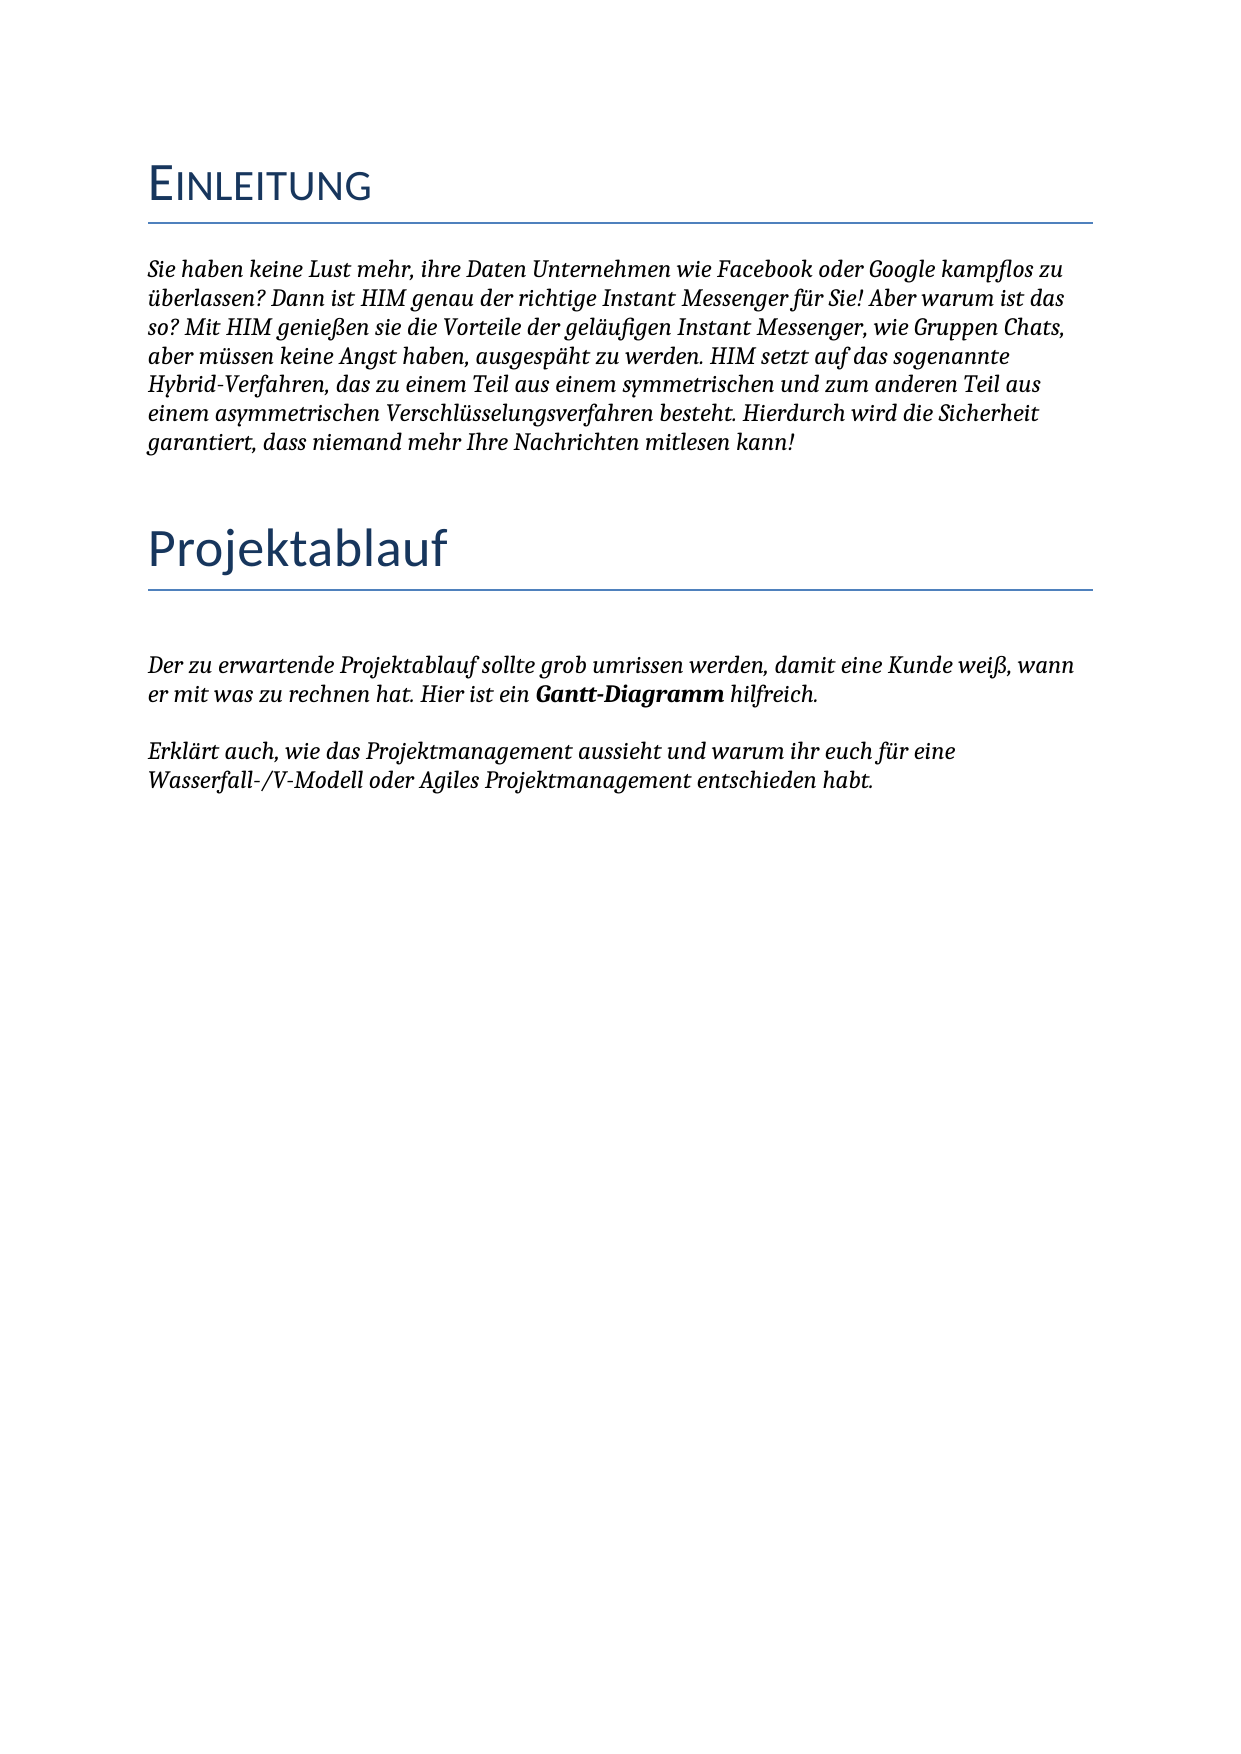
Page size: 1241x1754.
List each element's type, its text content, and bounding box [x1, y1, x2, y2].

title Projektablauf [148, 514, 1093, 589]
text Erklärt auch, wie das Projektmanagement aussieht und warum ihr euch für eine Wasserfall-/V-Modell oder Agiles Projektmanagement entschieden habt. [148, 737, 1093, 794]
text Der zu erwartende Projektablauf sollte grob umrissen werden, damit eine Kunde weiß, wann er mit was zu rechnen hat. Hier ist ein Gantt-Diagramm hilfreich. [148, 651, 1093, 708]
title Einleitung [148, 148, 1093, 222]
text Sie haben keine Lust mehr, ihre Daten Unternehmen wie Facebook oder Google kampflos zu überlassen? Dann ist HIM genau der richtige Instant Messenger für Sie! Aber warum ist das so? Mit HIM genießen sie die Vorteile der geläufigen Instant Messenger, wie Gruppen Chats, aber müssen keine Angst haben, ausgespäht zu werden. HIM setzt auf das sogenannte Hybrid-Verfahren, das zu einem Teil aus einem symmetrischen und zum anderen Teil aus einem asymmetrischen Verschlüsselungsverfahren besteht. Hierdurch wird die Sicherheit garantiert, dass niemand mehr Ihre Nachrichten mitlesen kann! [148, 255, 1093, 457]
